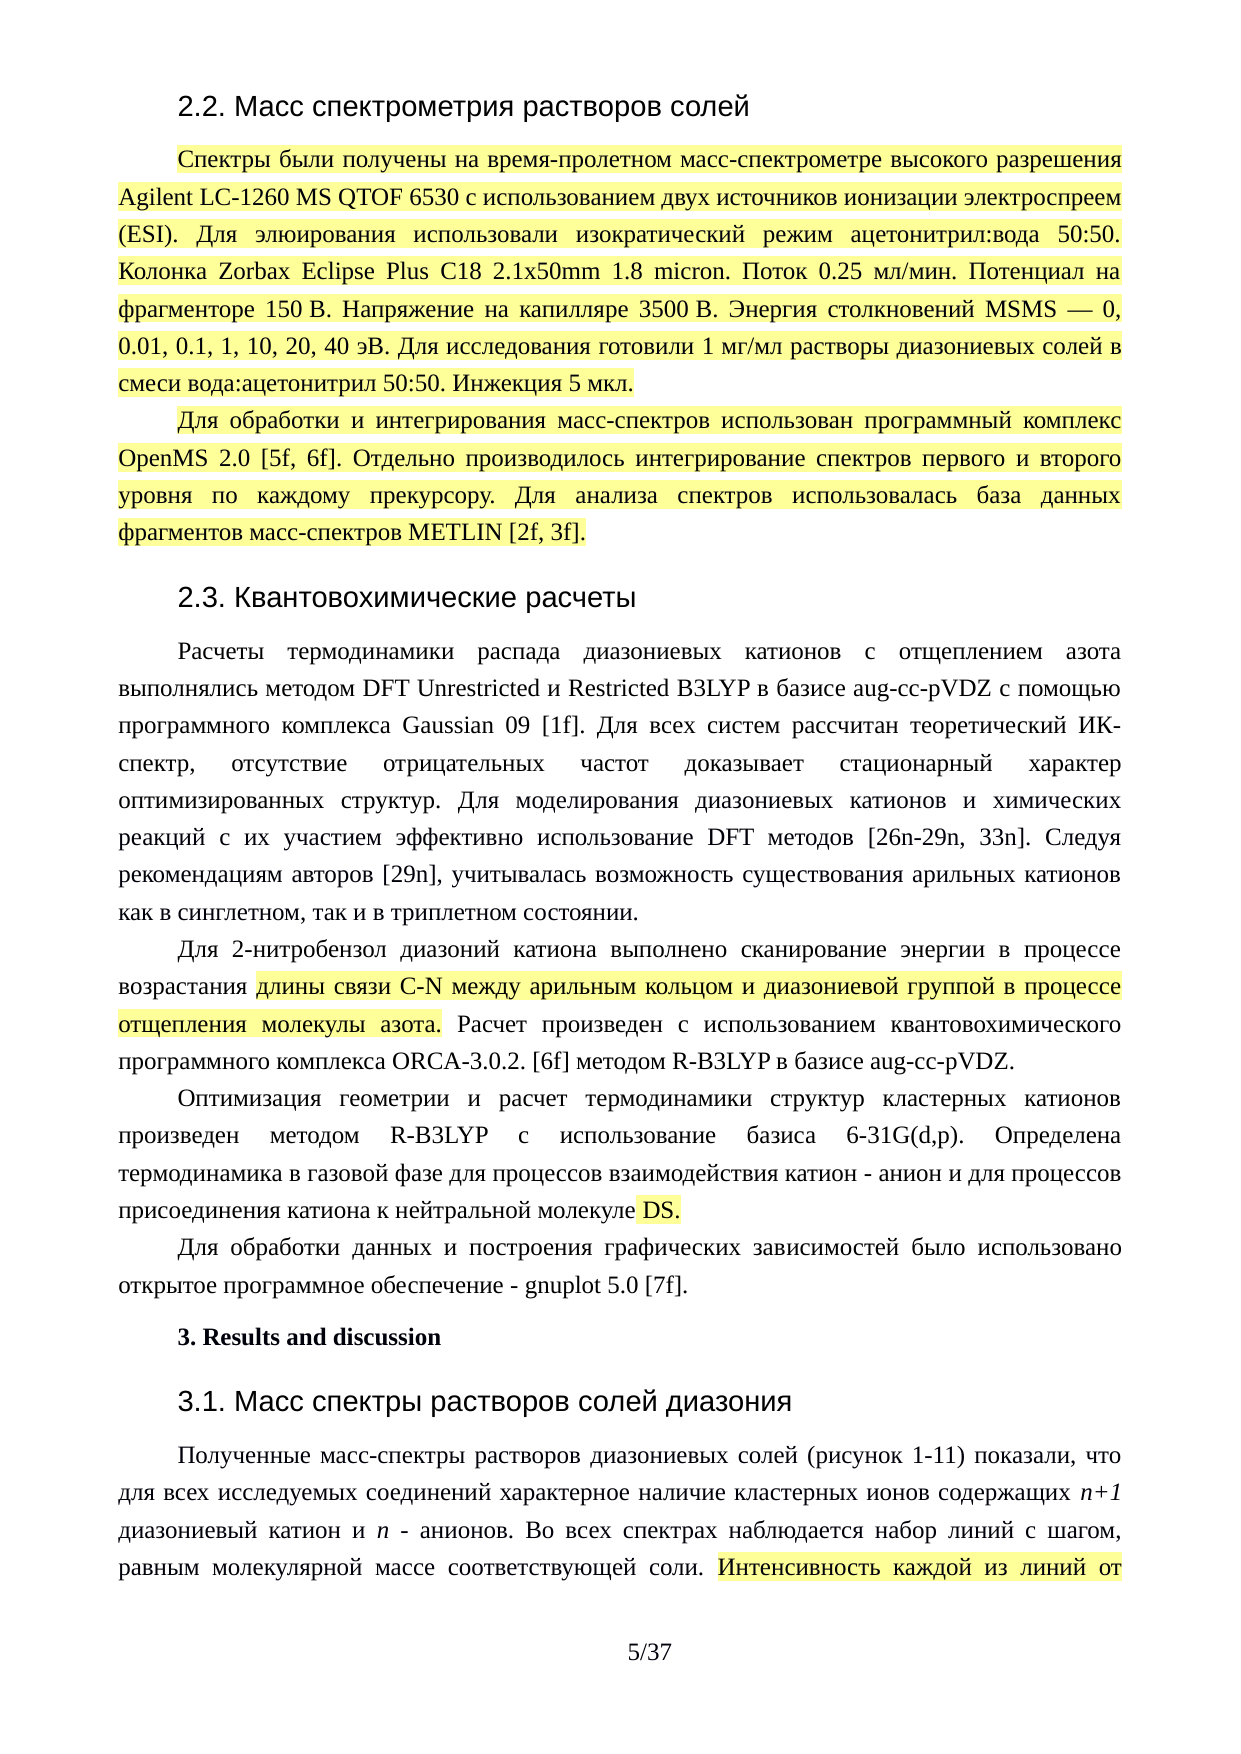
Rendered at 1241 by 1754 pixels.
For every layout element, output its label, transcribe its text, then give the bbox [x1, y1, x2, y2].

list 2.2. Масс спектрометрия растворов солей [177, 88, 1122, 122]
list Для обработки данных и построения графических зависимостей было использовано открытое программное обеспечение - gnuplot 5.0 [7f]. [118, 1232, 1122, 1298]
list Расчеты термодинамики распада диазониевых катионов с отщеплением азота выполнялись методом DFT Unrestricted и Restricted B3LYP в базисе aug-cc-pVDZ с помощью программного комплекса Gaussian 09 [1f]. Для всех систем рассчитан теоретический ИК-спектр, отсутствие отрицательных частот доказывает стационарный характер оптимизированных структур. Для моделирования диазониевых катионов и химических реакций с их участием эффективно использование DFT методов [26n-29n, 33n]. Следуя рекомендациям авторов [29n], учитывалась возможность существования арильных катионов как в синглетном, так и в триплетном состоянии. [118, 636, 1122, 926]
text Полученные масс-спектры растворов диазониевых солей (рисунок 1-11) показали, что для всех исследуемых соединений характерное наличие кластерных ионов содержащих n+1 диазониевый катион и n - анионов. Во всех спектрах наблюдается набор линий с шагом, равным молекулярной массе соответствующей соли. Интенсивность каждой из линий от [118, 1440, 1122, 1581]
text Для обработки и интегрирования масс-спектров использован программный комплекс OpenMS 2.0 [5f, 6f]. Отдельно производилось интегрирование спектров первого и второго уровня по каждому прекурсору. Для анализа спектров использовалась база данных фрагментов масс-спектров METLIN [2f, 3f]. [118, 406, 1122, 546]
subtitle 3. Results and discussion [118, 1322, 1122, 1351]
list 3.1. Масс спектры растворов солей диазония [177, 1384, 1122, 1418]
text Спектры были получены на время-пролетном масс-спектрометре высокого разрешения Agilent LC-1260 MS QTOF 6530 c использованием двух источников ионизации электроспреем (ESI). Для элюирования использовали изократический режим ацетонитрил:вода 50:50. Колонка Zorbax Eclipse Plus C18 2.1x50mm 1.8 micron. Поток 0.25 мл/мин. Потенциал на фрагменторе 150 В. Напряжение на капилляре 3500 В. Энергия столкновений MSMS — 0, 0.01, 0.1, 1, 10, 20, 40 эВ. Для исследования готовили 1 мг/мл растворы диазониевых солей в смеси вода:ацетонитрил 50:50. Инжекция 5 мкл. [118, 144, 1122, 397]
list Для 2-нитробензол диазоний катиона выполнено сканирование энергии в процессе возрастания длины связи C-N между арильным кольцом и диазониевой группой в процессе отщепления молекулы азота. Расчет произведен с использованием квантовохимического программного комплекса ORCA-3.0.2. [6f] методом R-B3LYP в базисе aug-cc-pVDZ. [118, 934, 1122, 1075]
list Оптимизация геометрии и расчет термодинамики структур кластерных катионов произведен методом R-B3LYP с использование базиса 6-31G(d,p). Определена термодинамика в газовой фазе для процессов взаимодействия катион - анион и для процессов присоединения катиона к нейтральной молекуле DS. [118, 1083, 1122, 1224]
list 2.3. Квантовохимические расчеты [177, 580, 1122, 613]
